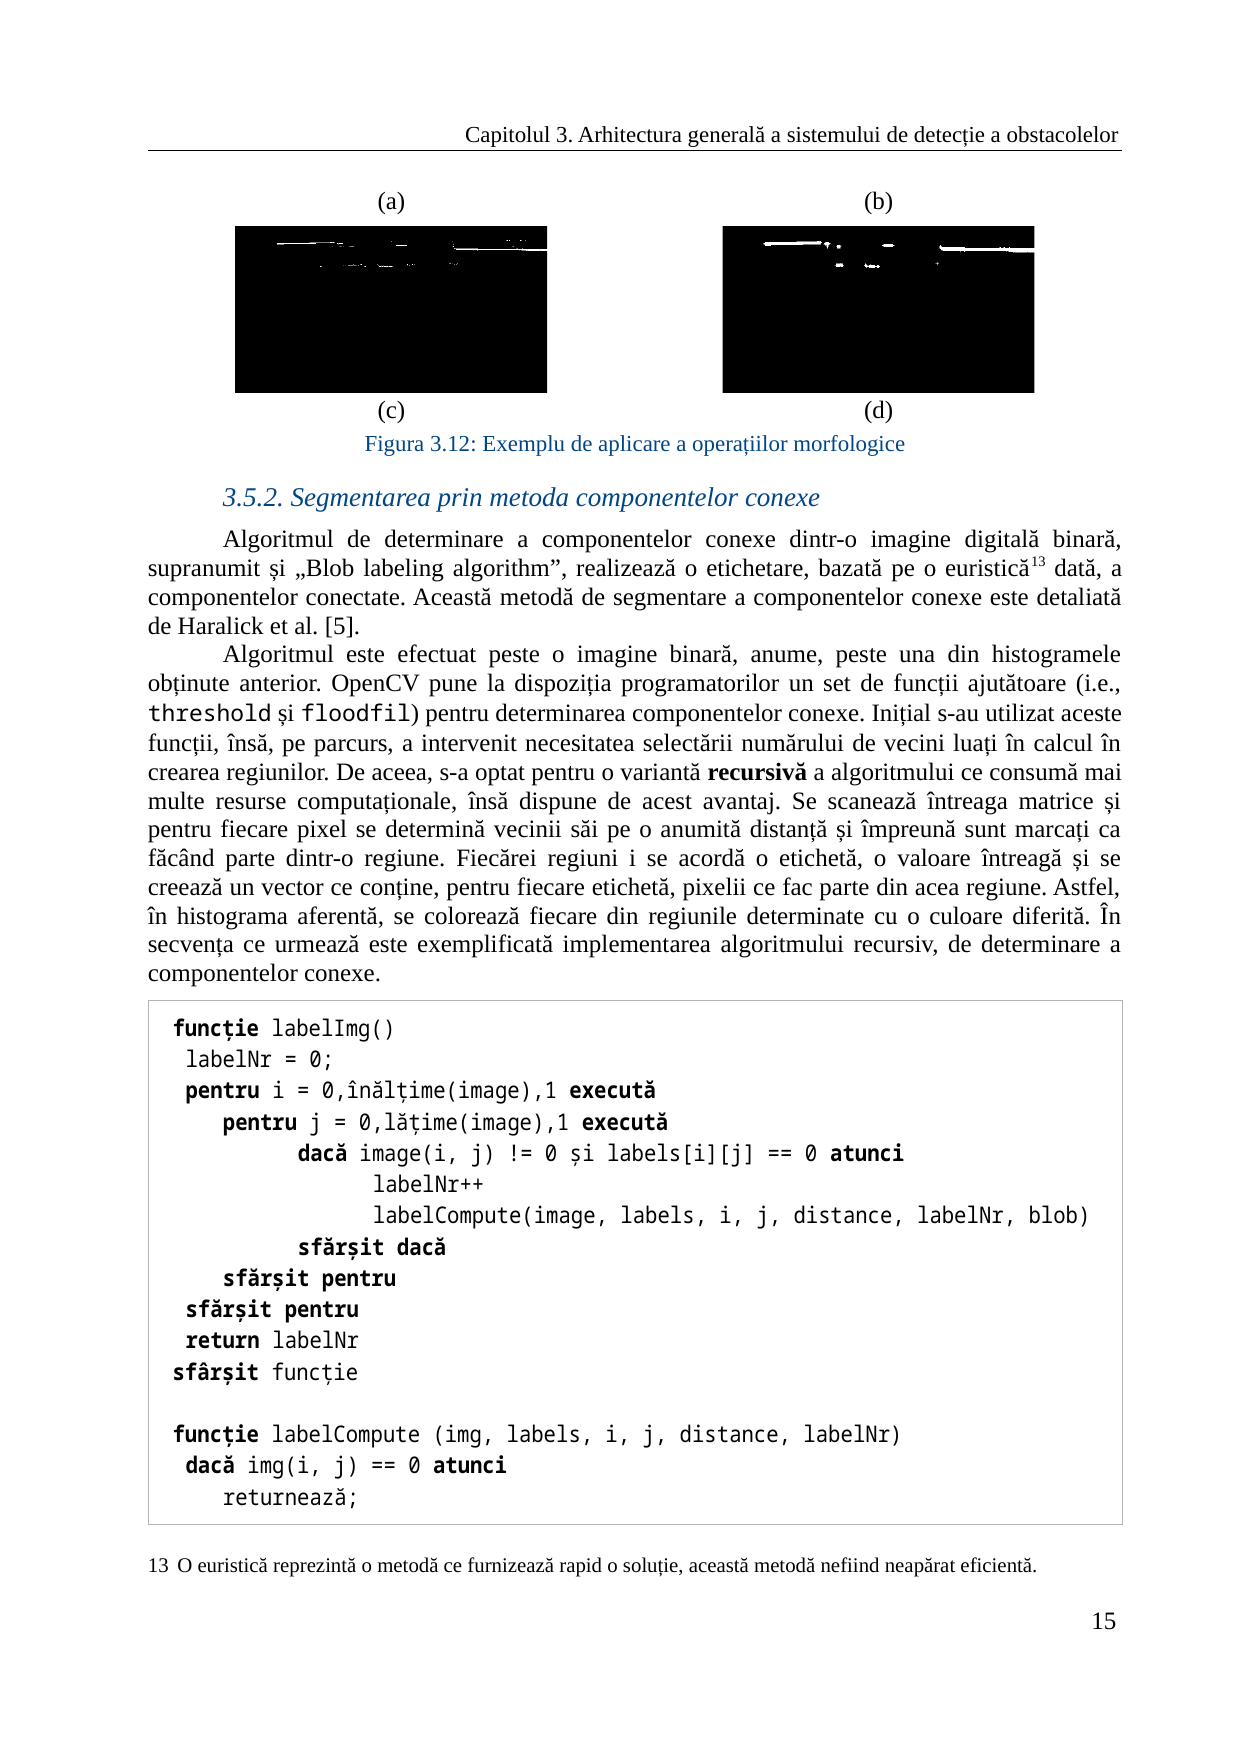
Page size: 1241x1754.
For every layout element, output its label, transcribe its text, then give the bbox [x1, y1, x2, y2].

table_header (a) [148, 180, 635, 220]
text labelNr++ [149, 1156, 1122, 1187]
text return labelNr [149, 1312, 1122, 1343]
text dacă image(i, j) != 0 și labels[i][j] == 0 atunci [149, 1124, 1122, 1156]
text dacă img(i, j) == 0 atunci [149, 1437, 1122, 1468]
text Algoritmul este efectuat peste o imagine binară, anume, peste una din histogramele obținute anterior. OpenCV pune la dispoziția programatorilor un set de funcții ajutătoare (i.e., threshold și floodfil) pentru determinarea componentelor conexe. Inițial s-au utilizat aceste funcții, însă, pe parcurs, a intervenit necesitatea selectării numărului de vecini luați în calcul în crearea regiunilor. De aceea, s-a optat pentru o variantă recursivă a algoritmului ce consumă mai multe resurse computaționale, însă dispune de acest avantaj. Se scanează întreaga matrice și pentru fiecare pixel se determină vecinii săi pe o anumită distanță și împreună sunt marcați ca făcând parte dintr-o regiune. Fiecărei regiuni i se acordă o etichetă, o valoare întreagă și se creează un vector ce conține, pentru fiecare etichetă, pixelii ce fac parte din acea regiune. Astfel, în histograma aferentă, se colorează fiecare din regiunile determinate cu o culoare diferită. În secvența ce urmează este exemplificată implementarea algoritmului recursiv, de determinare a componentelor conexe. [148, 639, 1122, 987]
text sfârșit funcție [149, 1343, 1122, 1387]
table_cell (d) [635, 220, 1122, 430]
text sfărșit dacă [149, 1218, 1122, 1249]
text sfărșit pentru [149, 1281, 1122, 1312]
text funcție labelCompute (img, labels, i, j, distance, labelNr) [149, 1406, 1122, 1437]
table_cell (c) [148, 220, 635, 430]
text funcție labelImg() [149, 1001, 1122, 1031]
text Algoritmul de determinare a componentelor conexe dintr-o imagine digitală binară, supranumit și „Blob labeling algorithm”, realizează o etichetare, bazată pe o euristică dată, a componentelor conectate. Această metodă de segmentare a componentelor conexe este detaliată de Haralick et al. [5]. [148, 524, 1122, 639]
text pentru j = 0,lățime(image),1 execută [149, 1093, 1122, 1124]
subtitle Segmentarea prin metoda componentelor conexe [223, 481, 1122, 512]
picture [235, 226, 548, 393]
picture [722, 226, 1035, 393]
text labelCompute(image, labels, i, j, distance, labelNr, blob) [149, 1187, 1122, 1218]
text returnează; [149, 1468, 1122, 1524]
text labelNr = 0; [149, 1031, 1122, 1062]
text O euristică reprezintă o metodă ce furnizează rapid o soluție, această metodă nefiind neapărat eficientă. [148, 1553, 1122, 1577]
table_header (b) [635, 180, 1122, 220]
text Figura 3.12: Exemplu de aplicare a operațiilor morfologice [148, 430, 1122, 456]
text pentru i = 0,înălțime(image),1 execută [149, 1062, 1122, 1093]
text sfărșit pentru [149, 1249, 1122, 1281]
